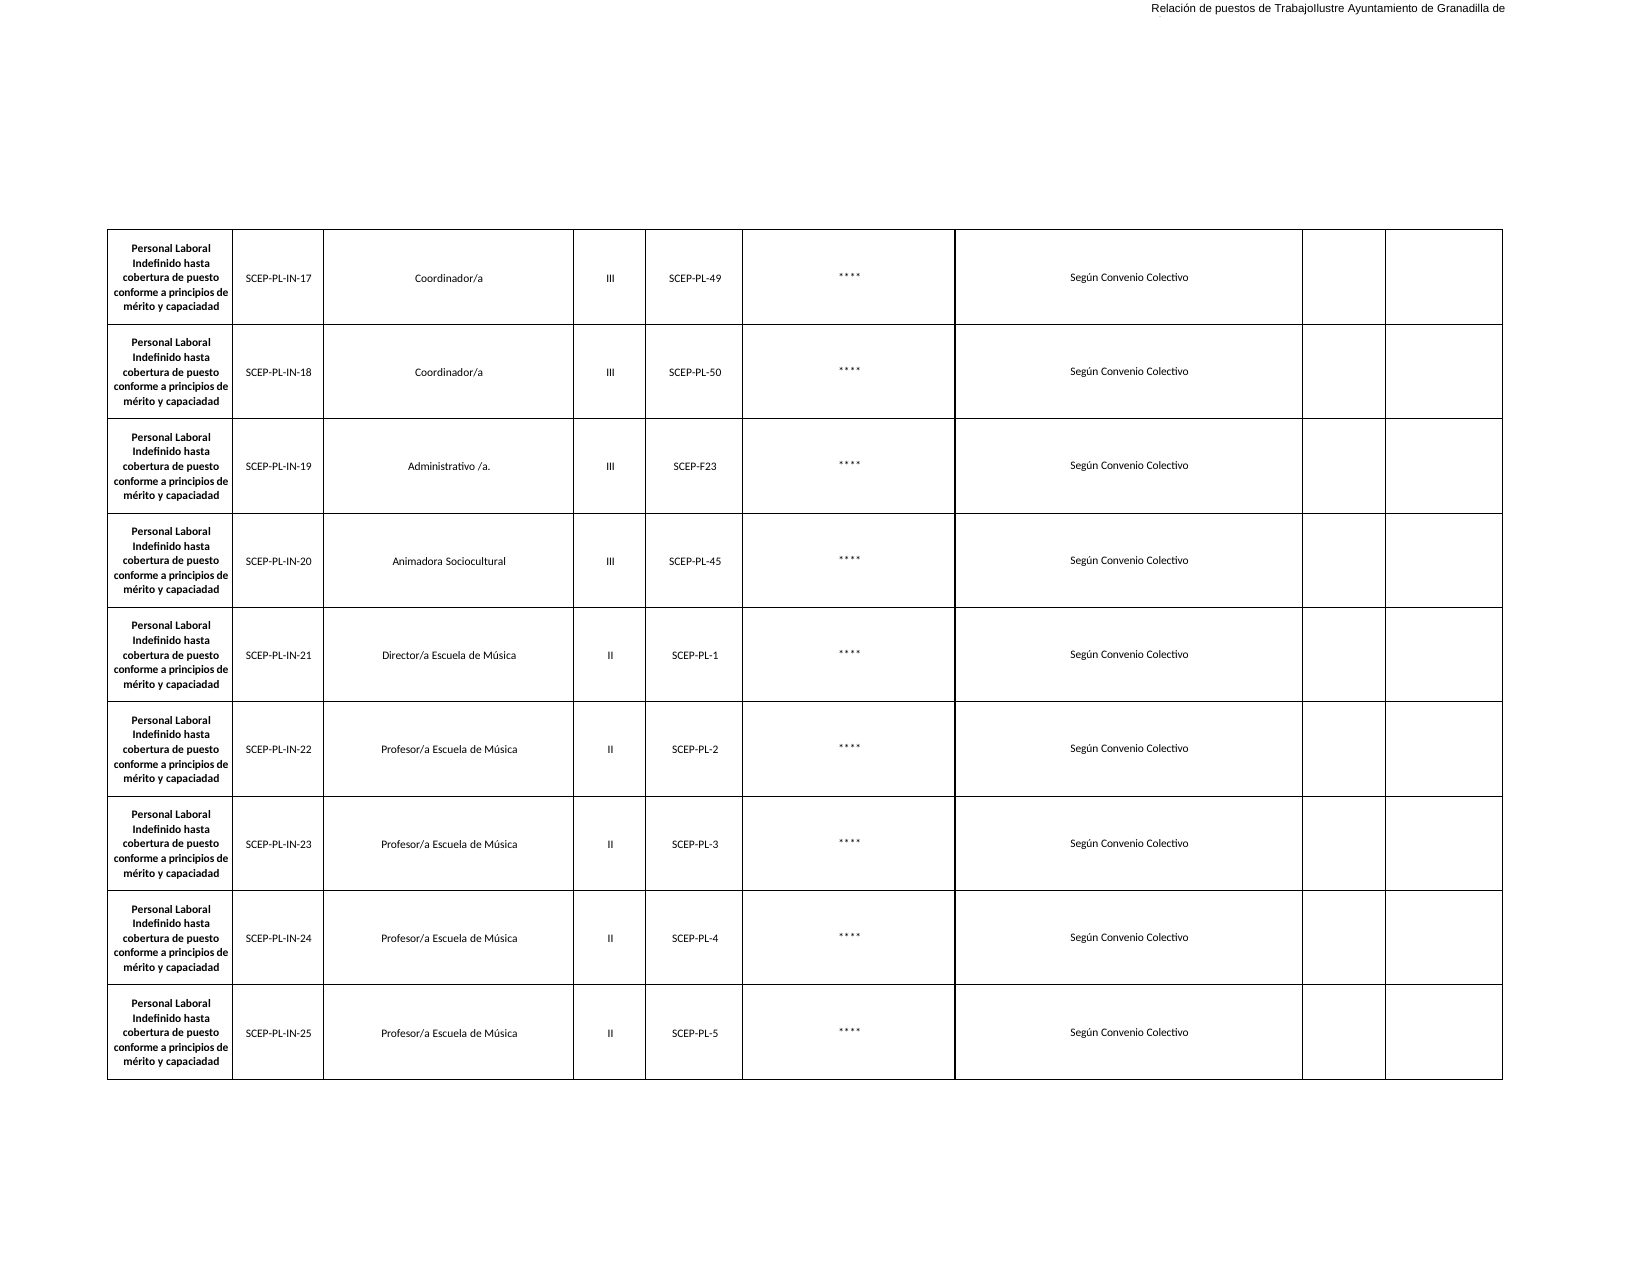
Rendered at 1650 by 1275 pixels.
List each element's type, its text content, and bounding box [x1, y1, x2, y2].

table_cell **** [743, 702, 954, 796]
table_header SCEP-PL-IN-17 [233, 230, 323, 324]
table_cell SCEP-PL-IN-21 [233, 608, 323, 701]
table_cell Coordinador/a [324, 325, 573, 418]
table_cell Según Convenio Colectivo [956, 702, 1302, 796]
table_cell [1386, 891, 1502, 984]
table_cell [1386, 419, 1502, 512]
table_cell SCEP-PL-IN-23 [233, 797, 323, 890]
table_cell SCEP-F23 [646, 419, 742, 512]
table_cell Según Convenio Colectivo [956, 325, 1302, 418]
table_cell SCEP-PL-4 [646, 891, 742, 984]
table_cell Según Convenio Colectivo [956, 514, 1302, 607]
table_header **** [743, 230, 954, 324]
table_cell Profesor/a Escuela de Música [324, 891, 573, 984]
table_cell Animadora Sociocultural [324, 514, 573, 607]
table_cell **** [743, 891, 954, 984]
table_cell [1386, 797, 1502, 890]
table_cell [1303, 891, 1385, 984]
table_cell SCEP-PL-IN-19 [233, 419, 323, 512]
table_cell [1303, 419, 1385, 512]
table_cell Según Convenio Colectivo [956, 608, 1302, 701]
table_cell SCEP-PL-3 [646, 797, 742, 890]
table_cell Administrativo /a. [324, 419, 573, 512]
table_cell **** [743, 985, 954, 1079]
table_cell **** [743, 797, 954, 890]
table_header Según Convenio Colectivo [956, 230, 1302, 324]
table_cell SCEP-PL-1 [646, 608, 742, 701]
table_cell SCEP-PL-IN-18 [233, 325, 323, 418]
table_cell SCEP-PL-5 [646, 985, 742, 1079]
table_cell Profesor/a Escuela de Música [324, 985, 573, 1079]
table_cell Profesor/a Escuela de Música [324, 797, 573, 890]
table_cell Profesor/a Escuela de Música [324, 702, 573, 796]
table_cell **** [743, 325, 954, 418]
table_cell [1303, 514, 1385, 607]
table_header III [574, 230, 645, 324]
table_cell [1386, 514, 1502, 607]
table_header SCEP-PL-49 [646, 230, 742, 324]
table_cell [1303, 325, 1385, 418]
table_cell Según Convenio Colectivo [956, 985, 1302, 1079]
table_cell Personal Laboral Indefinido hasta cobertura de puesto conforme a principios de mérito y capaciadad [108, 797, 232, 890]
table_cell SCEP-PL-50 [646, 325, 742, 418]
table_cell **** [743, 514, 954, 607]
table_cell III [574, 514, 645, 607]
table_cell Personal Laboral Indefinido hasta cobertura de puesto conforme a principios de mérito y capaciadad [108, 891, 232, 984]
table_header [1303, 230, 1385, 324]
table_cell Según Convenio Colectivo [956, 891, 1302, 984]
table_cell SCEP-PL-IN-24 [233, 891, 323, 984]
table_cell III [574, 419, 645, 512]
table_cell **** [743, 419, 954, 512]
table_cell Personal Laboral Indefinido hasta cobertura de puesto conforme a principios de mérito y capaciadad [108, 985, 232, 1079]
table_cell Personal Laboral Indefinido hasta cobertura de puesto conforme a principios de mérito y capaciadad [108, 514, 232, 607]
table_cell SCEP-PL-IN-22 [233, 702, 323, 796]
table_cell II [574, 985, 645, 1079]
table_cell II [574, 608, 645, 701]
table_cell [1303, 985, 1385, 1079]
table_cell [1386, 325, 1502, 418]
table_cell Según Convenio Colectivo [956, 419, 1302, 512]
table_cell SCEP-PL-2 [646, 702, 742, 796]
table_cell [1386, 702, 1502, 796]
table_header Personal Laboral Indefinido hasta cobertura de puesto conforme a principios de mérito y capaciadad [108, 230, 232, 324]
table_cell Personal Laboral Indefinido hasta cobertura de puesto conforme a principios de mérito y capaciadad [108, 608, 232, 701]
table_cell **** [743, 608, 954, 701]
table_cell Personal Laboral Indefinido hasta cobertura de puesto conforme a principios de mérito y capaciadad [108, 419, 232, 512]
table_cell SCEP-PL-45 [646, 514, 742, 607]
table_cell [1303, 797, 1385, 890]
table_cell II [574, 702, 645, 796]
table_cell III [574, 325, 645, 418]
table_cell [1386, 985, 1502, 1079]
table_header Coordinador/a [324, 230, 573, 324]
table_cell SCEP-PL-IN-20 [233, 514, 323, 607]
table_cell Según Convenio Colectivo [956, 797, 1302, 890]
table_cell II [574, 797, 645, 890]
table_cell II [574, 891, 645, 984]
table_cell Director/a Escuela de Música [324, 608, 573, 701]
table_cell Personal Laboral Indefinido hasta cobertura de puesto conforme a principios de mérito y capaciadad [108, 325, 232, 418]
table_cell SCEP-PL-IN-25 [233, 985, 323, 1079]
table_cell [1386, 608, 1502, 701]
table_cell Personal Laboral Indefinido hasta cobertura de puesto conforme a principios de mérito y capaciadad [108, 702, 232, 796]
table_header [1386, 230, 1502, 324]
table_cell [1303, 608, 1385, 701]
table_cell [1303, 702, 1385, 796]
